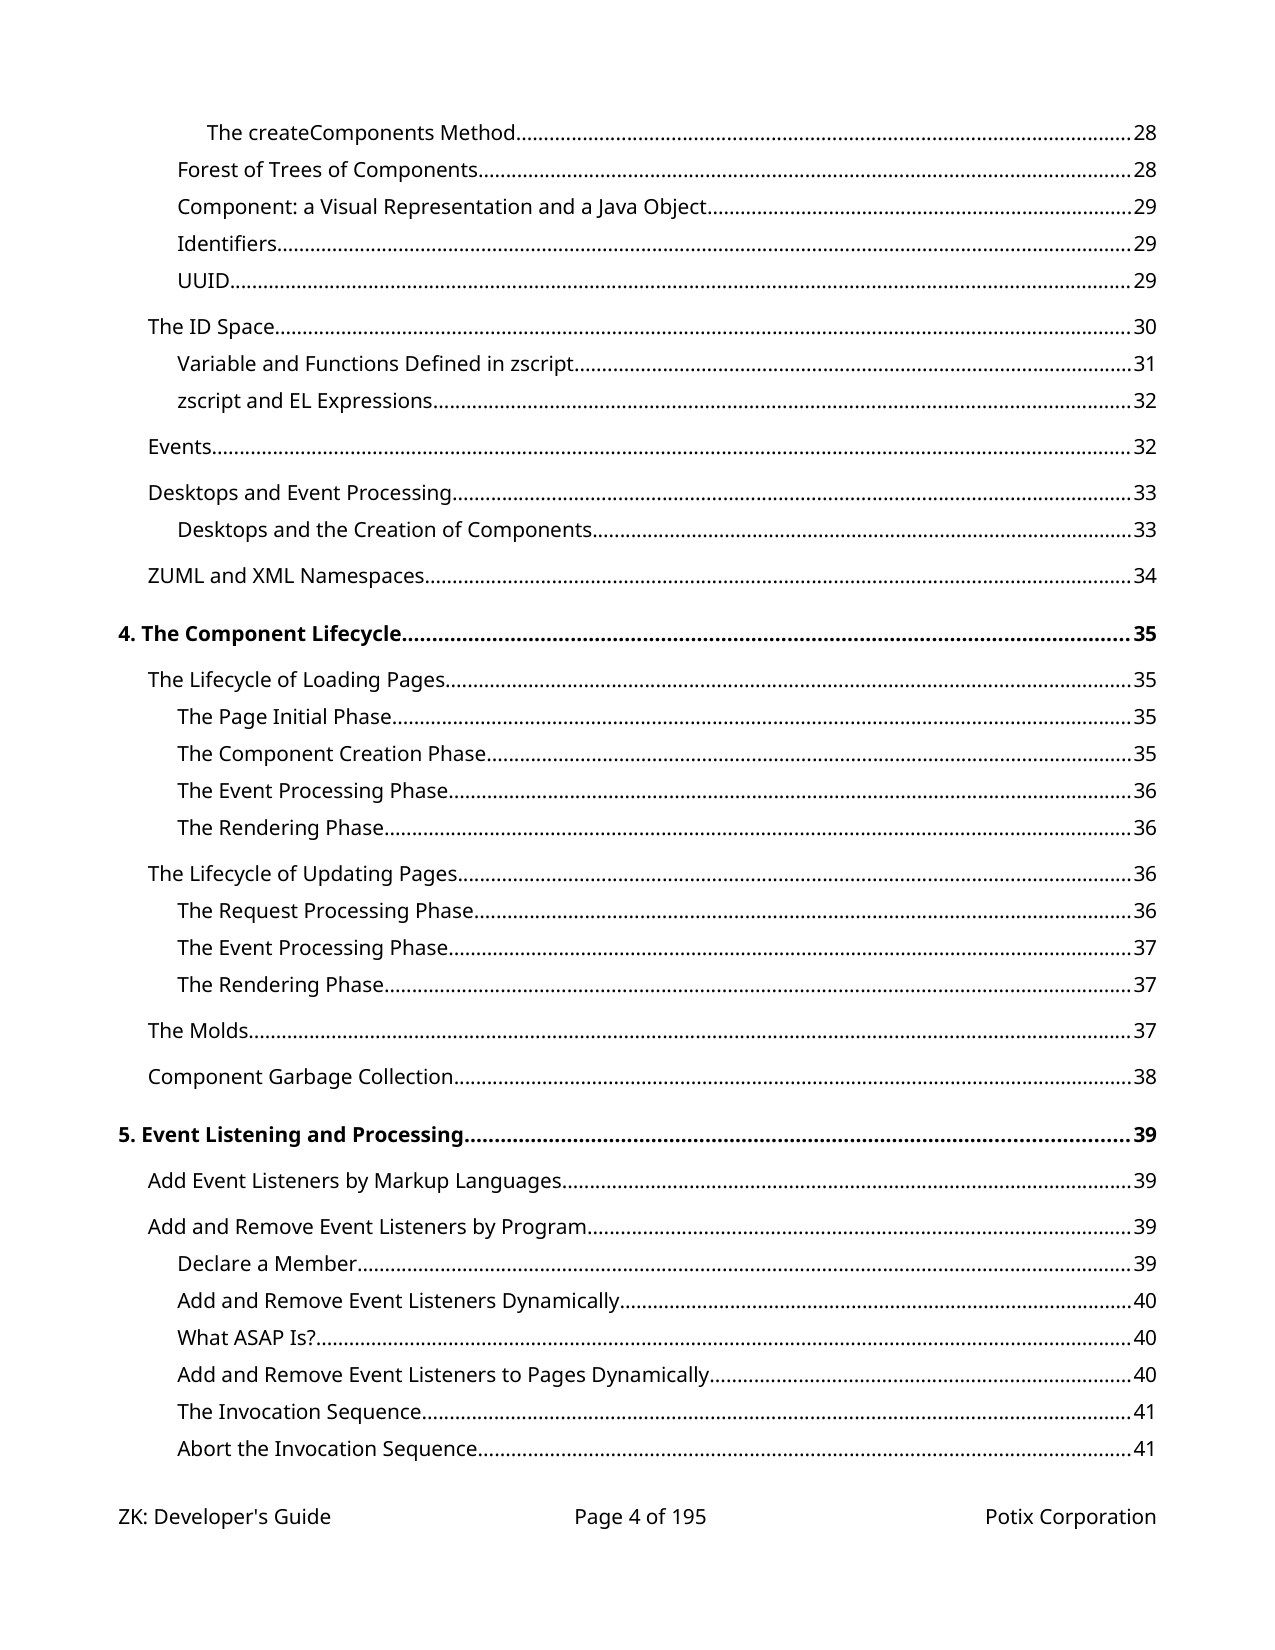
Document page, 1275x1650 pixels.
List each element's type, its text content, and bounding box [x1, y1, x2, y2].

text Abort the Invocation Sequence 41 [177, 1434, 1157, 1463]
text Identifiers 29 [177, 229, 1157, 258]
text The ID Space 30 [148, 312, 1157, 341]
text The createComponents Method 28 [207, 118, 1157, 146]
text Forest of Trees of Components 28 [177, 155, 1157, 183]
text zscript and EL Expressions 32 [177, 387, 1157, 415]
text Desktops and the Creation of Components 33 [177, 516, 1157, 544]
text The Invocation Sequence 41 [177, 1397, 1157, 1426]
text 4. The Component Lifecycle 35 [118, 619, 1157, 647]
text The Event Processing Phase 37 [177, 933, 1157, 962]
text Declare a Member 39 [177, 1249, 1157, 1277]
text Desktops and Event Processing 33 [148, 478, 1157, 507]
text What ASAP Is? 40 [177, 1323, 1157, 1352]
text The Event Processing Phase 36 [177, 776, 1157, 804]
text Component: a Visual Representation and a Java Object 29 [177, 192, 1157, 221]
text The Rendering Phase 37 [177, 971, 1157, 999]
text The Lifecycle of Loading Pages 35 [148, 665, 1157, 693]
text The Request Processing Phase 36 [177, 896, 1157, 925]
text UUID 29 [177, 266, 1157, 295]
text Add and Remove Event Listeners by Program 39 [148, 1212, 1157, 1240]
text Events 32 [148, 432, 1157, 461]
text Component Garbage Collection 38 [148, 1062, 1157, 1091]
text Variable and Functions Defined in zscript 31 [177, 349, 1157, 378]
text The Component Creation Phase 35 [177, 739, 1157, 767]
text 5. Event Listening and Processing 39 [118, 1120, 1157, 1148]
text Add and Remove Event Listeners to Pages Dynamically 40 [177, 1360, 1157, 1389]
text The Lifecycle of Updating Pages 36 [148, 859, 1157, 888]
text The Page Initial Phase 35 [177, 702, 1157, 730]
text The Rendering Phase 36 [177, 813, 1157, 842]
text ZUML and XML Namespaces 34 [148, 561, 1157, 590]
text The Molds 37 [148, 1017, 1157, 1045]
text Add Event Listeners by Markup Languages 39 [148, 1166, 1157, 1194]
text Add and Remove Event Listeners Dynamically 40 [177, 1286, 1157, 1314]
